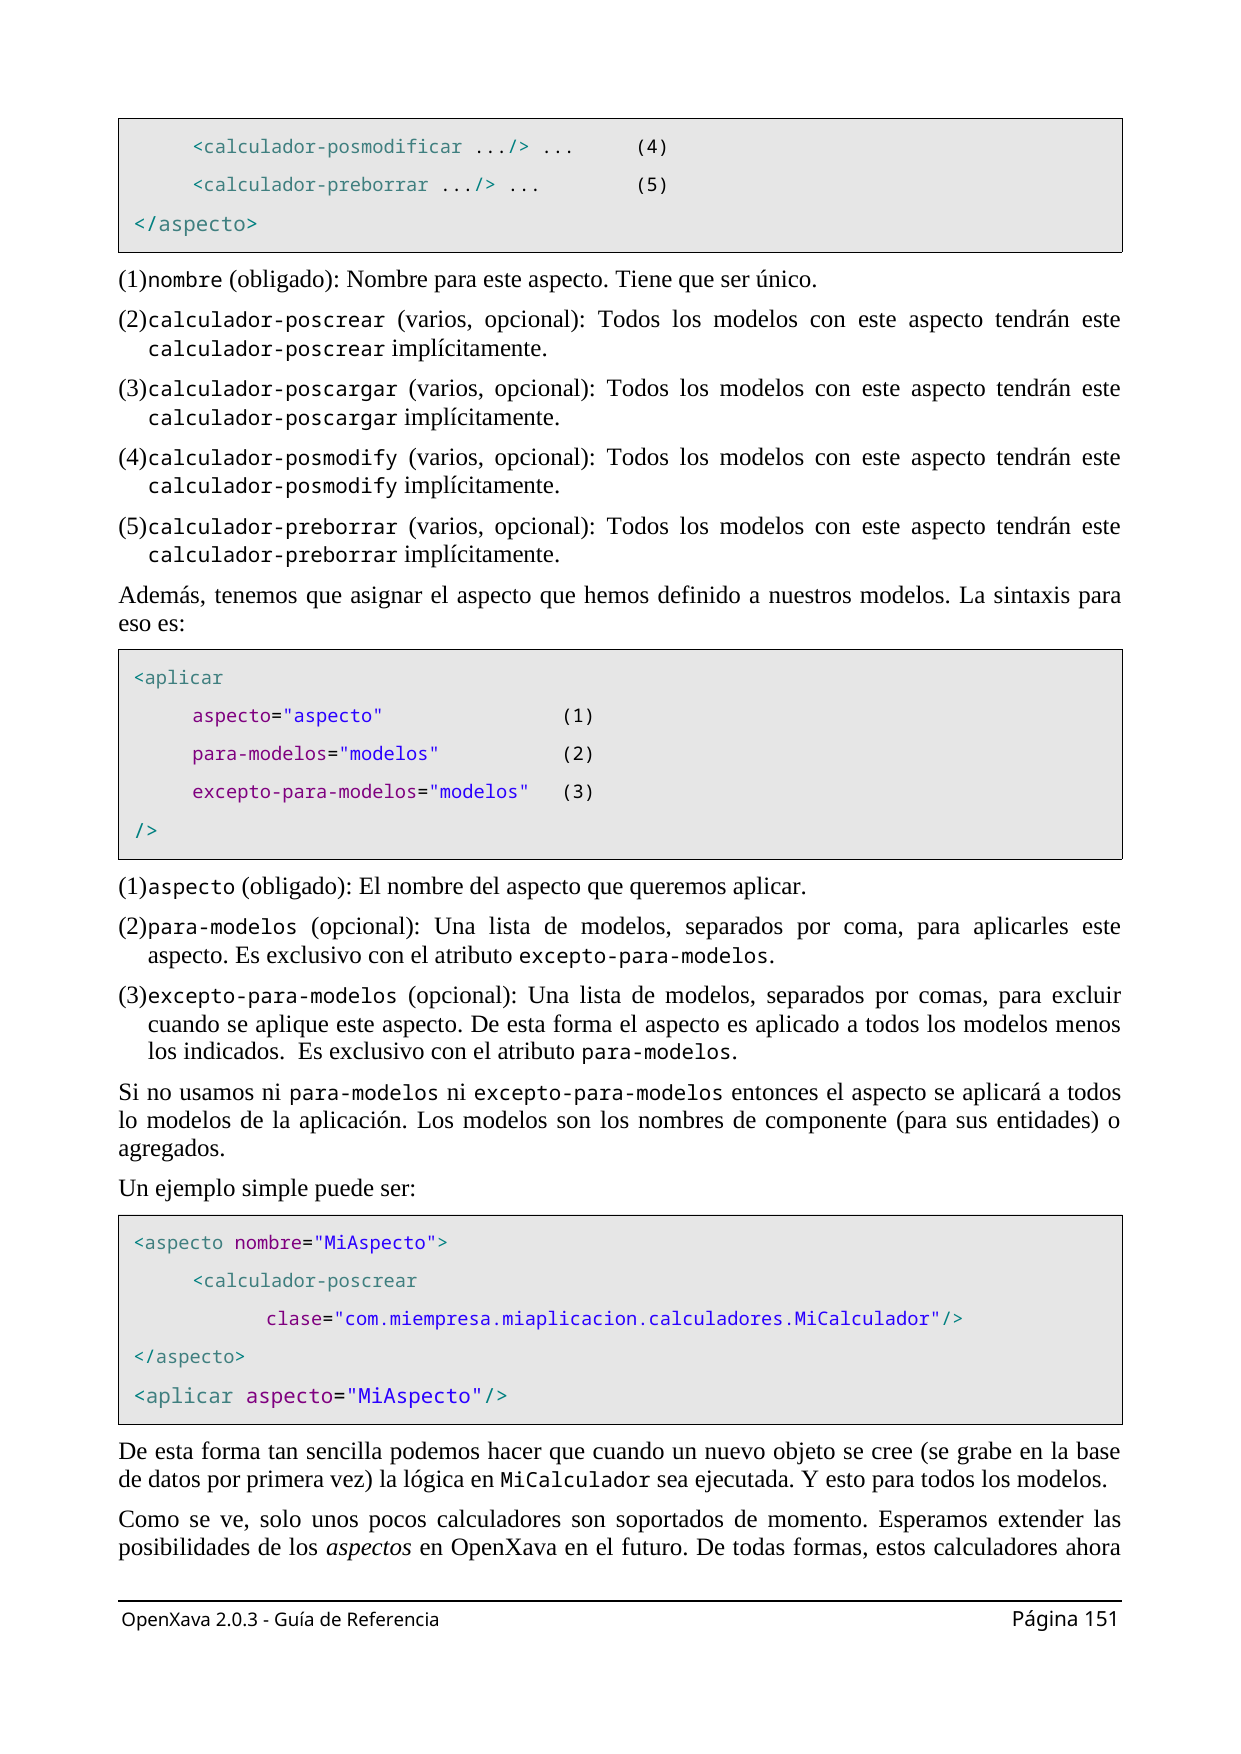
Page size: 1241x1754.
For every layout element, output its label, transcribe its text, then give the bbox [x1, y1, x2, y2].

text aspecto="aspecto" (1) [119, 687, 1122, 725]
list calculador-poscargar (varios, opcional): Todos los modelos con este aspecto tendrán este calculador-poscargar implícitamente. [118, 374, 1122, 431]
list calculador-poscrear (varios, opcional): Todos los modelos con este aspecto tendrán este calculador-poscrear implícitamente. [118, 305, 1122, 362]
text clase="com.miempresa.miaplicacion.calculadores.MiCalculador"/> [119, 1291, 1122, 1328]
text <calculador-poscrear [119, 1252, 1122, 1291]
text <aplicar [119, 650, 1122, 687]
text Como se ve, solo unos pocos calculadores son soportados de momento. Esperamos extender las posibilidades de los aspectos en OpenXava en el futuro. De todas formas, estos calculadores ahora [118, 1506, 1122, 1561]
list aspecto (obligado): El nombre del aspecto que queremos aplicar. [118, 872, 1122, 900]
text excepto-para-modelos="modelos" (3) [119, 763, 1122, 801]
list calculador-posmodify (varios, opcional): Todos los modelos con este aspecto tendrán este calculador-posmodify implícitamente. [118, 443, 1122, 500]
text Además, tenemos que asignar el aspecto que hemos definido a nuestros modelos. La sintaxis para eso es: [118, 581, 1122, 637]
text <aplicar aspecto="MiAspecto"/> [119, 1367, 1122, 1424]
text </aspecto> [119, 1328, 1122, 1367]
list excepto-para-modelos (opcional): Una lista de modelos, separados por comas, para excluir cuando se aplique este aspecto. De esta forma el aspecto es aplicado a todos los modelos menos los indicados. Es exclusivo con el atributo para-modelos. [118, 981, 1122, 1066]
list nombre (obligado): Nombre para este aspecto. Tiene que ser único. [118, 265, 1122, 293]
text <aspecto nombre="MiAspecto"> [119, 1216, 1122, 1252]
text <calculador-posmodificar .../> ... (4) [119, 119, 1122, 156]
list calculador-preborrar (varios, opcional): Todos los modelos con este aspecto tendrán este calculador-preborrar implícitamente. [118, 512, 1122, 569]
text Si no usamos ni para-modelos ni excepto-para-modelos entonces el aspecto se aplicará a todos lo modelos de la aplicación. Los modelos son los nombres de componente (para sus entidades) o agregados. [118, 1078, 1122, 1162]
text <calculador-preborrar .../> ... (5) [119, 156, 1122, 194]
text Un ejemplo simple puede ser: [118, 1174, 1122, 1202]
text De esta forma tan sencilla podemos hacer que cuando un nuevo objeto se cree (se grabe en la base de datos por primera vez) la lógica en MiCalculador sea ejecutada. Y esto para todos los modelos. [118, 1437, 1122, 1493]
text para-modelos="modelos" (2) [119, 725, 1122, 763]
text </aspecto> [119, 194, 1122, 252]
list para-modelos (opcional): Una lista de modelos, separados por coma, para aplicarles este aspecto. Es exclusivo con el atributo excepto-para-modelos. [118, 912, 1122, 969]
text /> [119, 801, 1122, 859]
